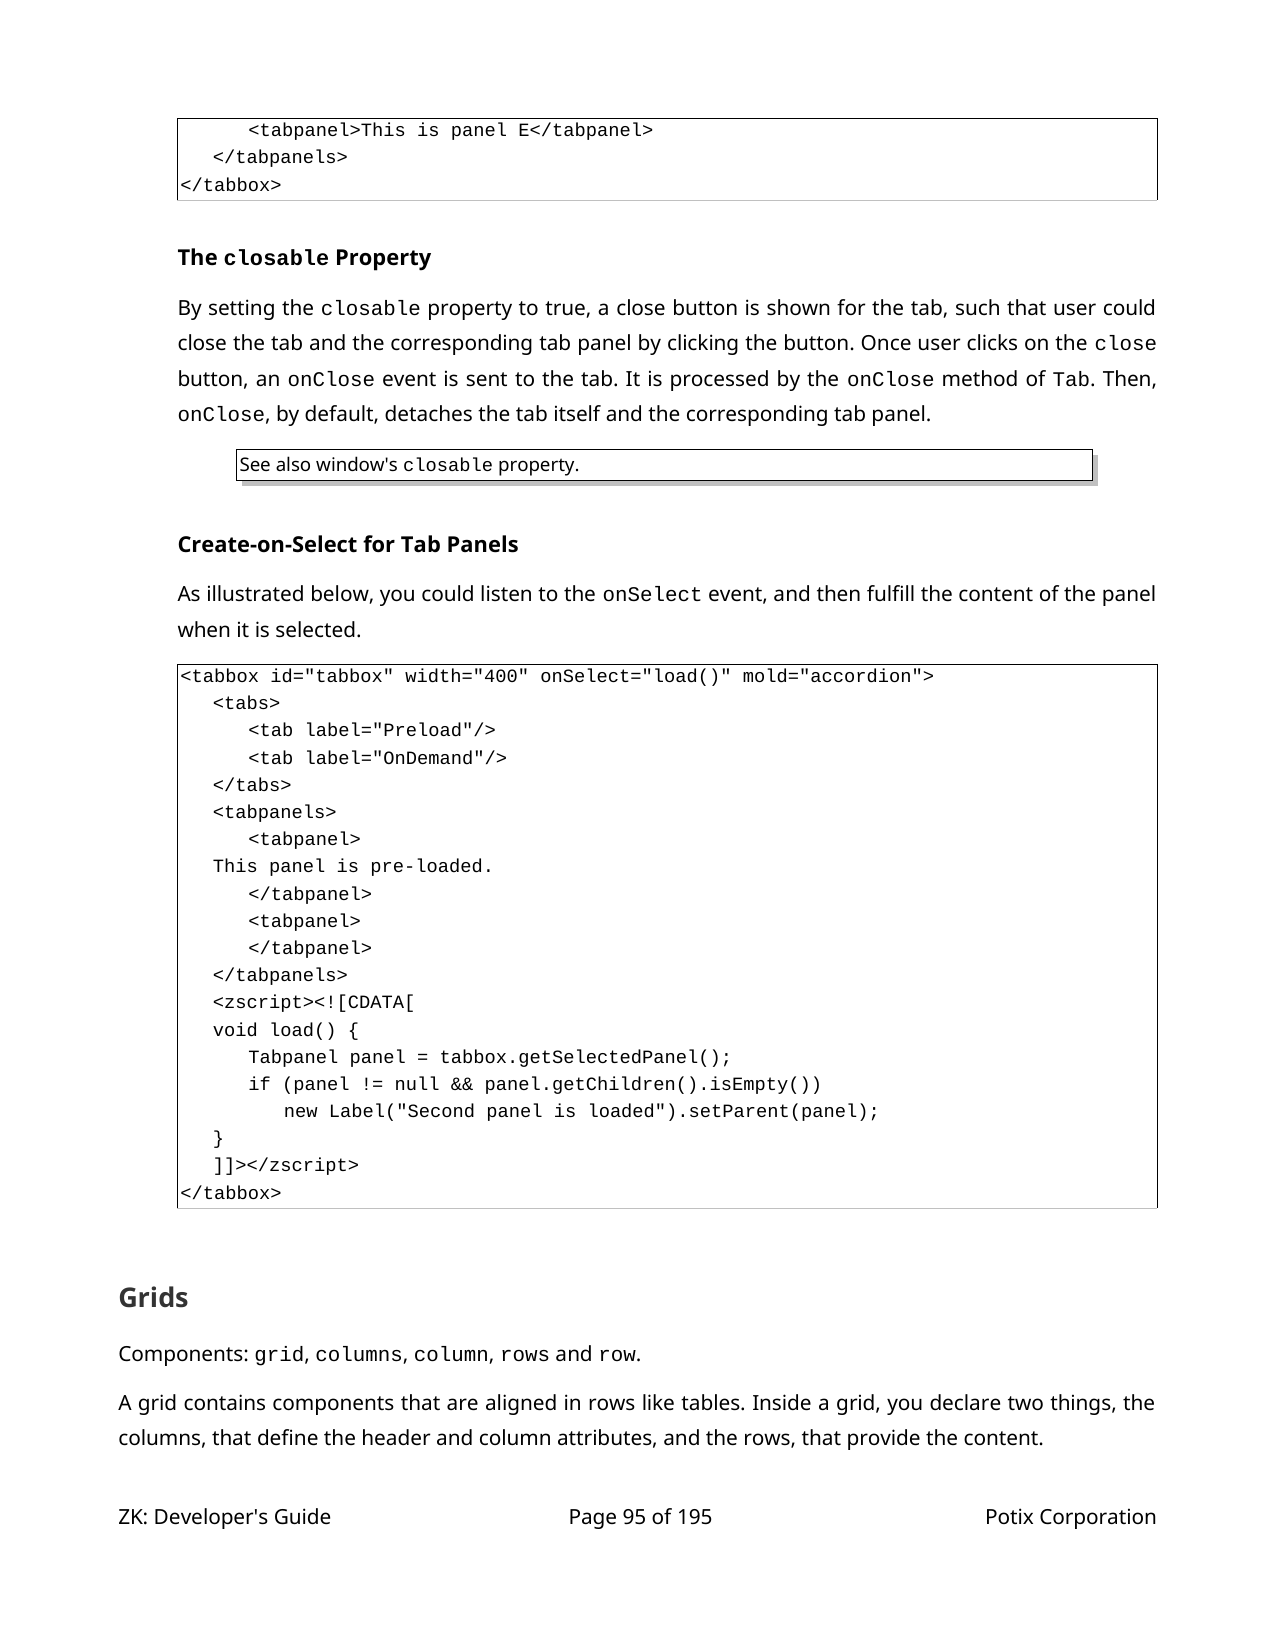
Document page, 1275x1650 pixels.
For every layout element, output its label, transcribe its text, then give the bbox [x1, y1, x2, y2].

text <tabbox id="tabbox" width="400" onSelect="load()" mold="accordion"> [178, 665, 1157, 688]
text <tabs> [178, 691, 1157, 715]
subtitle Create-on-Select for Tab Panels [177, 529, 1157, 559]
text <tabpanel>This is panel E</tabpanel> [178, 119, 1157, 142]
text <tabpanel> [178, 827, 1157, 851]
text </tabbox> [178, 1181, 1157, 1208]
text void load() { [178, 1017, 1157, 1042]
text </tabpanel> [178, 936, 1157, 960]
text <tab label="OnDemand"/> [178, 746, 1157, 770]
subtitle Grids [118, 1279, 1157, 1315]
text By setting the closable property to true, a close button is shown for the tab, such that user could close the tab and the corresponding tab panel by clicking the button. Once user clicks on the close button, an onClose event is sent to the tab. It is processed by the onClose method of Tab. Then, onClose, by default, detaches the tab itself and the corresponding tab panel. [177, 293, 1157, 428]
text Components: grid, columns, column, rows and row. [118, 1339, 1157, 1368]
text A grid contains components that are aligned in rows like tables. Inside a grid, you declare two things, the columns, that define the header and column attributes, and the rows, that provide the content. [118, 1388, 1157, 1452]
text Tabpanel panel = tabbox.getSelectedPanel(); [178, 1044, 1157, 1069]
text </tabpanels> [178, 963, 1157, 987]
text </tabpanel> [178, 881, 1157, 906]
text <tabpanels> [178, 800, 1157, 824]
text new Label("Second panel is loaded").setParent(panel); [178, 1099, 1157, 1123]
text As illustrated below, you could listen to the onSelect event, and then fulfill the content of the panel when it is selected. [177, 579, 1157, 643]
text This panel is pre-loaded. [178, 854, 1157, 878]
text ]]></zscript> [178, 1153, 1157, 1178]
text </tabs> [178, 773, 1157, 797]
text <tabpanel> [178, 909, 1157, 933]
text </tabbox> [178, 172, 1157, 200]
subtitle The closable Property [177, 242, 1157, 272]
text } [178, 1126, 1157, 1150]
text if (panel != null && panel.getChildren().isEmpty()) [178, 1072, 1157, 1096]
text <zscript><![CDATA[ [178, 990, 1157, 1014]
text See also window's closable property. [237, 450, 1092, 480]
text </tabpanels> [178, 145, 1157, 169]
text <tab label="Preload"/> [178, 718, 1157, 743]
